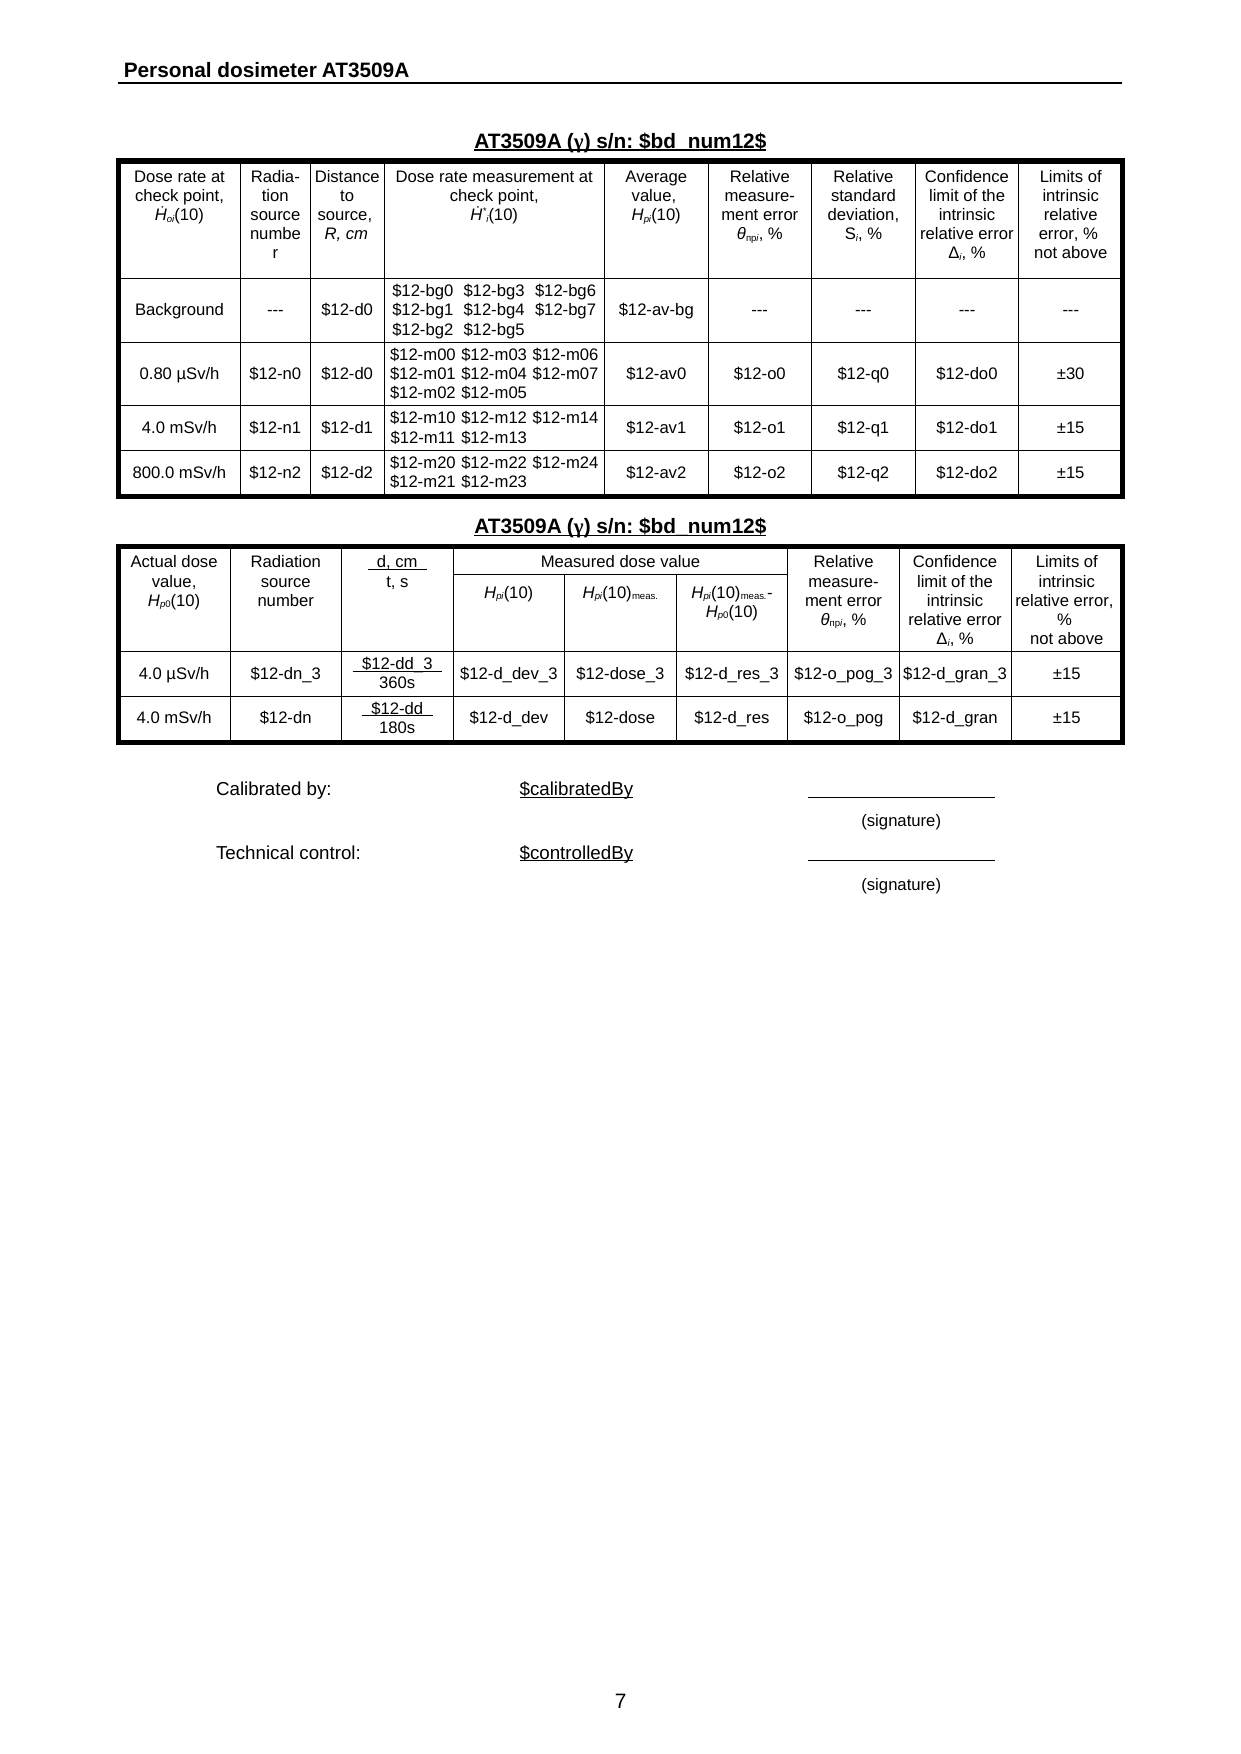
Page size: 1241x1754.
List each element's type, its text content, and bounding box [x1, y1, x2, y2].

table_cell $12-bg0 $12-bg1 $12-bg2 $12-bg3 $12-bg4 $12-bg5 $12-bg6 $12-bg7 [385, 279, 604, 342]
table_cell $12-d0 [311, 279, 384, 342]
table_cell $12-n1 [241, 406, 310, 450]
table_cell [210, 869, 514, 899]
table_cell Actual dose value, Hp0(10) [121, 549, 230, 651]
table_cell $12-o_pog_3 [788, 652, 899, 696]
table_cell ±15 [1012, 697, 1120, 740]
table_cell 0.80 µSv/h [121, 343, 240, 405]
table_cell 4.0 mSv/h [121, 406, 240, 450]
table_cell $12-dd 180s [342, 697, 453, 740]
table_cell Relative standard deviation, Si, % [812, 164, 915, 278]
table_header [771, 772, 1031, 805]
table_cell $12-o2 [709, 451, 811, 494]
table_cell --- [1019, 279, 1120, 342]
table_cell $12-m00 $12-m01 $12-m02 $12-m03 $12-m04 $12-m05 $12-m06 $12-m07 [385, 343, 604, 405]
table_cell 4.0 mSv/h [121, 697, 230, 740]
table_cell (signature) [771, 869, 1031, 899]
table_cell $12-av-bg [605, 279, 708, 342]
table_cell Measured dose value [454, 549, 787, 574]
table_cell Radiation source number [231, 549, 341, 651]
table_cell --- [812, 279, 915, 342]
table_cell Distance to source, R, сm [311, 164, 384, 278]
table_cell Radia-tion source number [241, 164, 310, 278]
table_cell [514, 805, 771, 836]
table_cell $12-dn_3 [231, 652, 341, 696]
table_header $calibratedBy [514, 772, 771, 805]
table_header Calibrated by: [210, 772, 514, 805]
table_cell $12-o1 [709, 406, 811, 450]
table_cell $12-d_gran [900, 697, 1011, 740]
table_cell $12-m20 $12-m21 $12-m22 $12-m23 $12-m24 [385, 451, 604, 494]
table_cell $12-d_dev_3 [454, 652, 564, 696]
table_cell $12-d1 [311, 406, 384, 450]
table_cell Hpi(10)meas.-Hp0(10) [677, 575, 787, 651]
table_cell Dose rate at check point, Ḣoi(10) [121, 164, 240, 278]
table_cell $12-n0 [241, 343, 310, 405]
table_cell $12-dn [231, 697, 341, 740]
table_cell $12-av2 [605, 451, 708, 494]
table_cell Hpi(10)meas. [565, 575, 676, 651]
table_cell --- [709, 279, 811, 342]
table_cell $12-dose [565, 697, 676, 740]
table_cell [514, 869, 771, 899]
table_cell d, cm t, s [342, 549, 453, 651]
table_cell [771, 836, 1031, 869]
table_cell $controlledBy [514, 836, 771, 869]
table_cell ±15 [1019, 406, 1120, 450]
table_cell $12-q1 [812, 406, 915, 450]
table_cell Limits of intrinsic relative error, % not above [1012, 549, 1120, 651]
table_cell Confidence limit of the intrinsic relative error Δi, % [900, 549, 1011, 651]
table_cell Confidence limit of the intrinsic relative error Δi, % [916, 164, 1018, 278]
table_cell Technical control: [210, 836, 514, 869]
table_cell Dose rate measurement at check point, Ḣ*i(10) [385, 164, 604, 278]
table_cell (signature) [771, 805, 1031, 836]
table_header AT3509A (γ) s/n: $bd_num12$ [118, 114, 1122, 158]
table_cell Hpi(10) [454, 575, 564, 651]
table_cell 800.0 mSv/h [121, 451, 240, 494]
table_cell --- [916, 279, 1018, 342]
table_header AT3509A (γ) s/n: $bd_num12$ [118, 499, 1122, 544]
table_cell $12-d0 [311, 343, 384, 405]
table_cell ±30 [1019, 343, 1120, 405]
table_cell ±15 [1012, 652, 1120, 696]
table_cell $12-o_pog [788, 697, 899, 740]
table_cell $12-d_gran_3 [900, 652, 1011, 696]
table_cell $12-n2 [241, 451, 310, 494]
table_cell $12-dd_3 360s [342, 652, 453, 696]
table_cell $12-dose_3 [565, 652, 676, 696]
table_cell [210, 805, 514, 836]
table_cell $12-m10 $12-m11 $12-m12 $12-m13 $12-m14 [385, 406, 604, 450]
table_cell Background [121, 279, 240, 342]
table_cell 4.0 µSv/h [121, 652, 230, 696]
table_cell $12-d_dev [454, 697, 564, 740]
table_cell Average value, Hpi(10) [605, 164, 708, 278]
table_cell $12-o0 [709, 343, 811, 405]
table_cell $12-d_res_3 [677, 652, 787, 696]
table_cell Limits of intrinsic relative error, % not above [1019, 164, 1120, 278]
table_cell $12-do1 [916, 406, 1018, 450]
table_cell $12-q2 [812, 451, 915, 494]
table_cell $12-do0 [916, 343, 1018, 405]
table_cell --- [241, 279, 310, 342]
table_cell $12-q0 [812, 343, 915, 405]
table_cell Relative measure-ment error θпрi, % [788, 549, 899, 651]
table_cell $12-do2 [916, 451, 1018, 494]
table_cell $12-d2 [311, 451, 384, 494]
table_cell ±15 [1019, 451, 1120, 494]
table_cell $12-av1 [605, 406, 708, 450]
table_cell $12-av0 [605, 343, 708, 405]
table_cell Relative measure-ment error θпрi, % [709, 164, 811, 278]
table_cell $12-d_res [677, 697, 787, 740]
